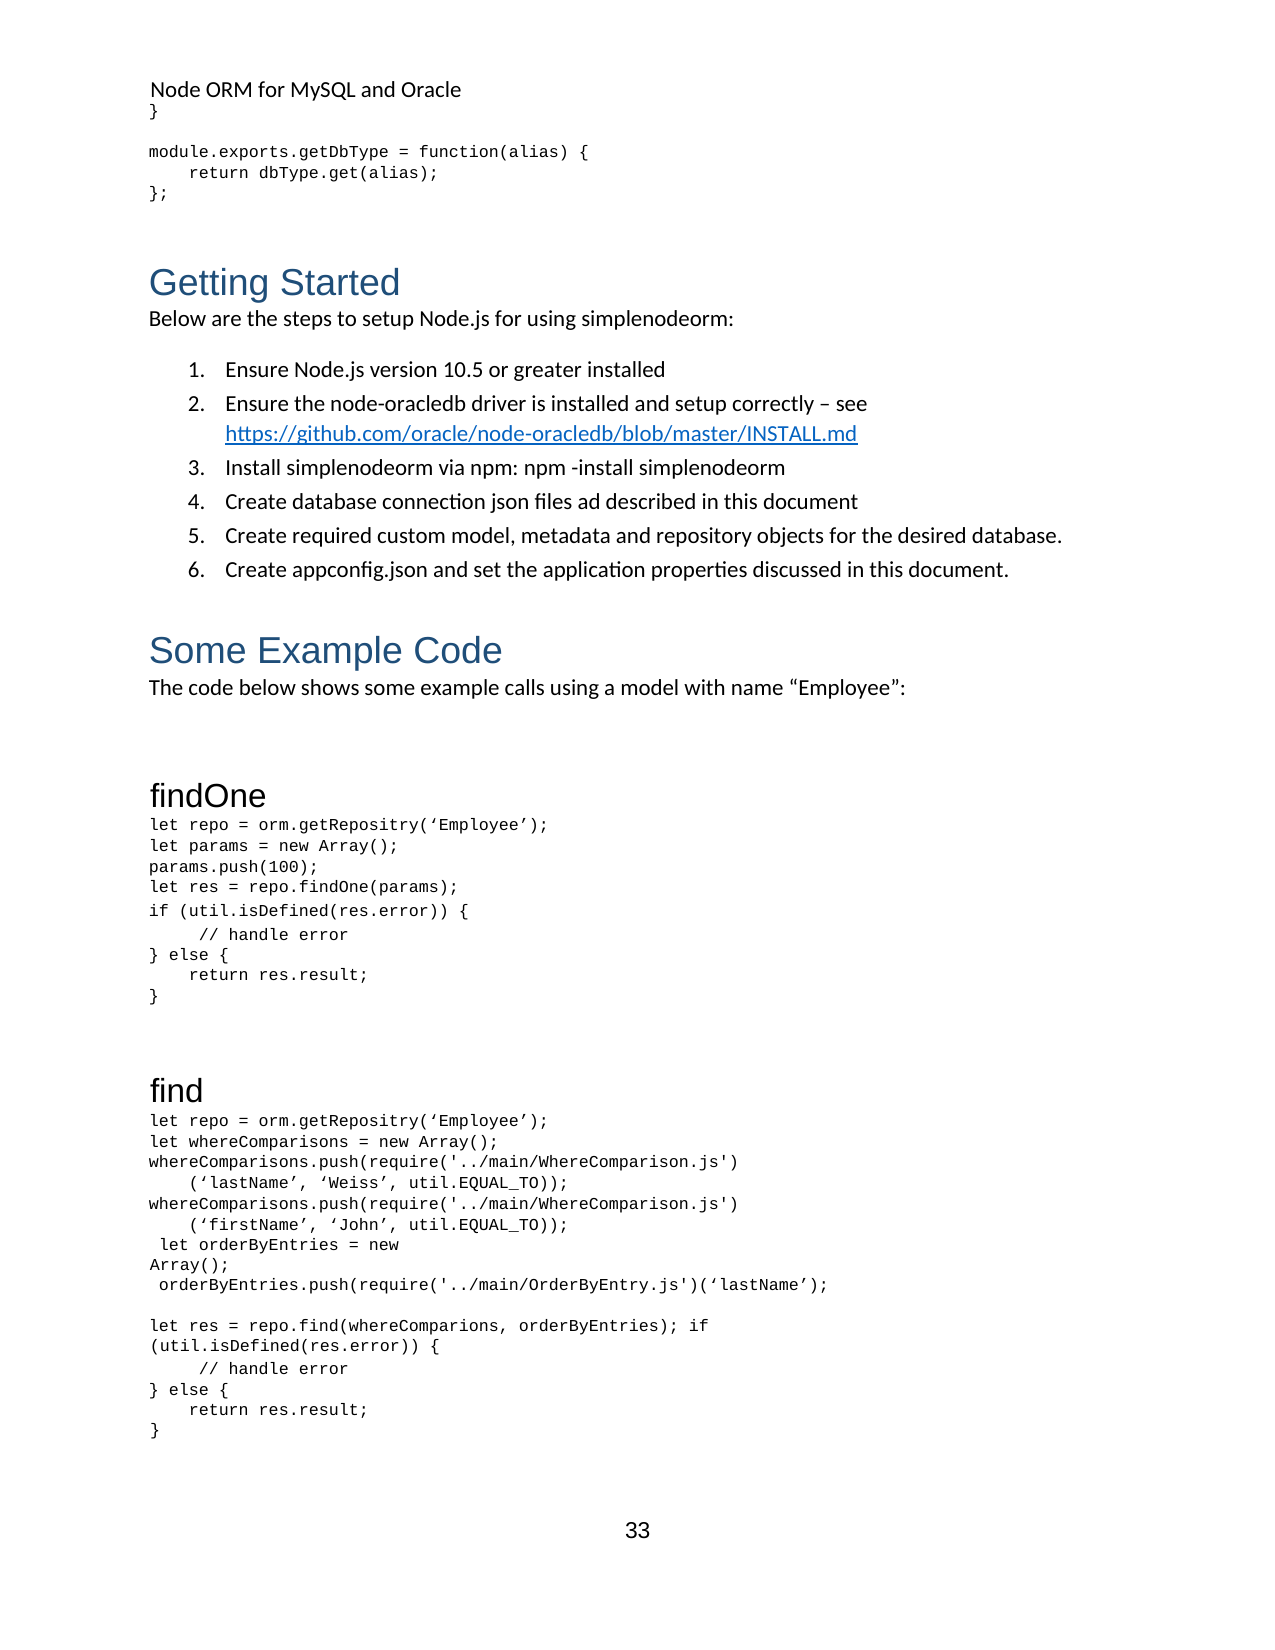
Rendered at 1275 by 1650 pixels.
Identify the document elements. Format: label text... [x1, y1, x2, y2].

subtitle Getting Started [148, 260, 1143, 303]
text let whereComparisons = new Array(); [148, 1133, 580, 1152]
text } else { [148, 1381, 405, 1400]
text return res.result; [148, 967, 405, 986]
text whereComparisons.push(require('../main/WhereComparison.js') [148, 1195, 1100, 1214]
text (‘firstName’, ‘John’, util.EQUAL_TO)); [148, 1216, 1100, 1235]
text orderByEntries.push(require('../main/OrderByEntry.js')(‘lastName’); [148, 1277, 844, 1296]
text params.push(100); [148, 858, 580, 877]
list Ensure Node.js version 10.5 or greater installed [188, 355, 1132, 383]
text } [150, 1422, 231, 1441]
text return res.result; [148, 1401, 405, 1420]
text let res = repo.find(whereComparions, orderByEntries); if (util.isDefined(res.error)) { [148, 1318, 710, 1356]
list Install simplenodeorm via npm: npm -install simplenodeorm [188, 453, 1132, 481]
text // handle error [148, 926, 1143, 945]
text return dbType.get(alias); [149, 164, 1131, 183]
text Below are the steps to setup Node.js for using simplenodeorm: [148, 304, 1132, 333]
subtitle Some Example Code [148, 628, 1143, 671]
list Ensure the node-oracledb driver is installed and setup correctly – see https://github.com/oracle/node-oracledb/blob/master/INSTALL.md [188, 389, 1132, 447]
list Create required custom model, metadata and repository objects for the desired database. [188, 521, 1132, 549]
subtitle find [150, 1072, 1143, 1110]
text } [148, 987, 970, 1006]
text let orderByEntries = new Array(); [148, 1237, 480, 1275]
text The code below shows some example calls using a model with name “Employee”: [148, 673, 1142, 701]
text let repo = orm.getRepositry(‘Employee’); [148, 817, 580, 836]
subtitle findOne [150, 776, 1143, 814]
text whereComparisons.push(require('../main/WhereComparison.js') [148, 1154, 1100, 1173]
text (‘lastName’, ‘Weiss’, util.EQUAL_TO)); [148, 1174, 1100, 1193]
text let params = new Array(); [148, 838, 580, 856]
list Create database connection json files ad described in this document [188, 487, 1132, 515]
text let res = repo.findOne(params); [148, 879, 470, 898]
text module.exports.getDbType = function(alias) { [149, 144, 1131, 163]
text } [149, 103, 1131, 122]
text // handle error [148, 1361, 1143, 1380]
text }; [149, 185, 1131, 204]
text if (util.isDefined(res.error)) { [148, 903, 470, 921]
list Create appconfig.json and set the application properties discussed in this document. [188, 555, 1132, 583]
text let repo = orm.getRepositry(‘Employee’); [148, 1112, 580, 1131]
text } else { [148, 946, 405, 965]
